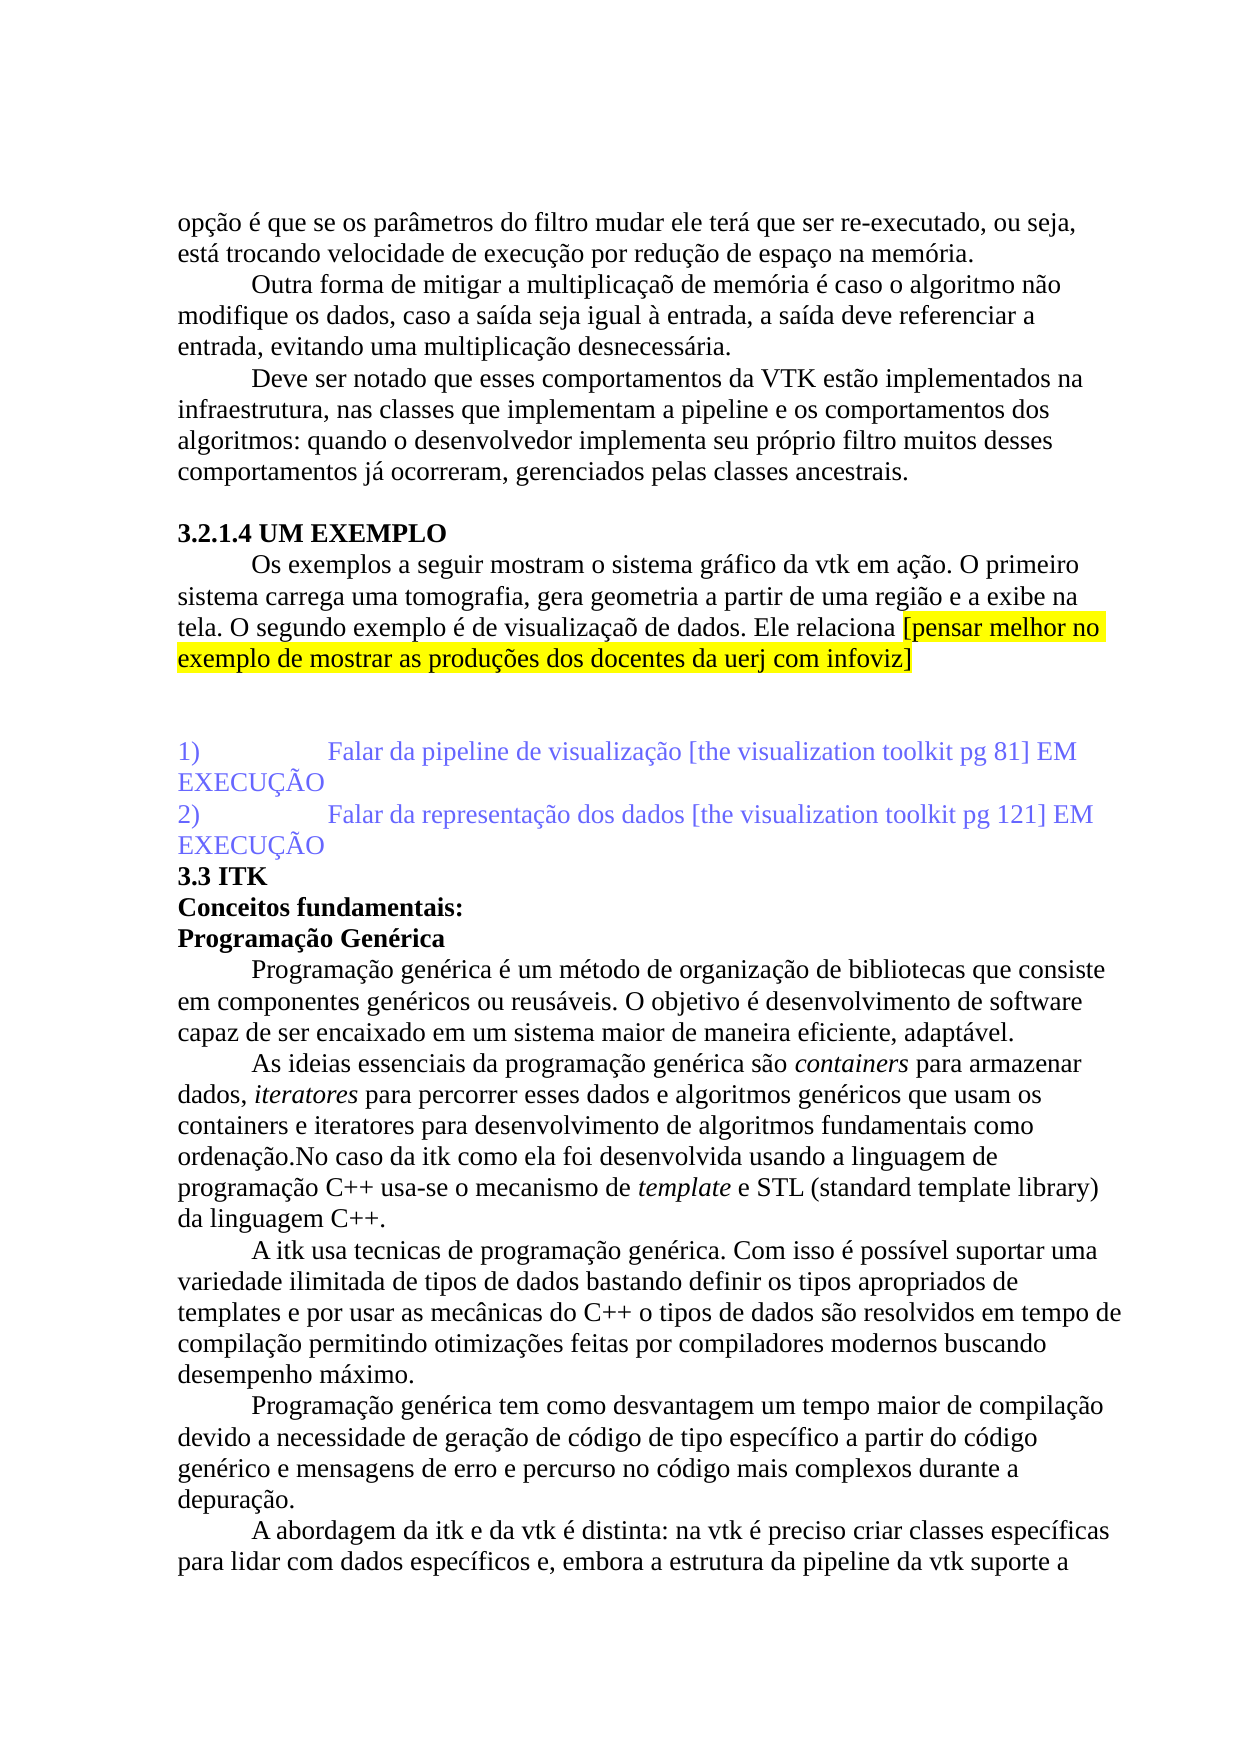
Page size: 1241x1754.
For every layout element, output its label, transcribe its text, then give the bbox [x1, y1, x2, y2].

subtitle 3.3 ITK [177, 860, 1122, 891]
text Programação Genérica [177, 922, 1122, 953]
text As ideias essenciais da programação genérica são containers para armazenar dados, iteratores para percorrer esses dados e algoritmos genéricos que usam os containers e iteratores para desenvolvimento de algoritmos fundamentais como ordenação.No caso da itk como ela foi desenvolvida usando a linguagem de programação C++ usa-se o mecanismo de template e STL (standard template library) da linguagem C++. [177, 1047, 1122, 1234]
text Programação genérica tem como desvantagem um tempo maior de compilação devido a necessidade de geração de código de tipo específico a partir do código genérico e mensagens de erro e percurso no código mais complexos durante a depuração. [177, 1389, 1122, 1514]
text Conceitos fundamentais: [177, 891, 1122, 922]
text Os exemplos a seguir mostram o sistema gráfico da vtk em ação. O primeiro sistema carrega uma tomografia, gera geometria a partir de uma região e a exibe na tela. O segundo exemplo é de visualizaçaõ de dados. Ele relaciona [pensar melhor no exemplo de mostrar as produções dos docentes da uerj com infoviz] [177, 548, 1122, 673]
list Falar da representação dos dados [the visualization toolkit pg 121] EM EXECUÇÃO [177, 798, 1122, 860]
list Falar da pipeline de visualização [the visualization toolkit pg 81] EM EXECUÇÃO [177, 735, 1122, 798]
text A abordagem da itk e da vtk é distinta: na vtk é preciso criar classes específicas para lidar com dados específicos e, embora a estrutura da pipeline da vtk suporte a [177, 1514, 1122, 1576]
text opção é que se os parâmetros do filtro mudar ele terá que ser re-executado, ou seja, está trocando velocidade de execução por redução de espaço na memória. [177, 206, 1122, 268]
text A itk usa tecnicas de programação genérica. Com isso é possível suportar uma variedade ilimitada de tipos de dados bastando definir os tipos apropriados de templates e por usar as mecânicas do C++ o tipos de dados são resolvidos em tempo de compilação permitindo otimizações feitas por compiladores modernos buscando desempenho máximo. [177, 1234, 1122, 1389]
subtitle 3.2.1.4 UM EXEMPLO [177, 517, 1122, 548]
text Programação genérica é um método de organização de bibliotecas que consiste em componentes genéricos ou reusáveis. O objetivo é desenvolvimento de software capaz de ser encaixado em um sistema maior de maneira eficiente, adaptável. [177, 953, 1122, 1047]
text Deve ser notado que esses comportamentos da VTK estão implementados na infraestrutura, nas classes que implementam a pipeline e os comportamentos dos algoritmos: quando o desenvolvedor implementa seu próprio filtro muitos desses comportamentos já ocorreram, gerenciados pelas classes ancestrais. [177, 362, 1122, 486]
text Outra forma de mitigar a multiplicaçaõ de memória é caso o algoritmo não modifique os dados, caso a saída seja igual à entrada, a saída deve referenciar a entrada, evitando uma multiplicação desnecessária. [177, 268, 1122, 362]
